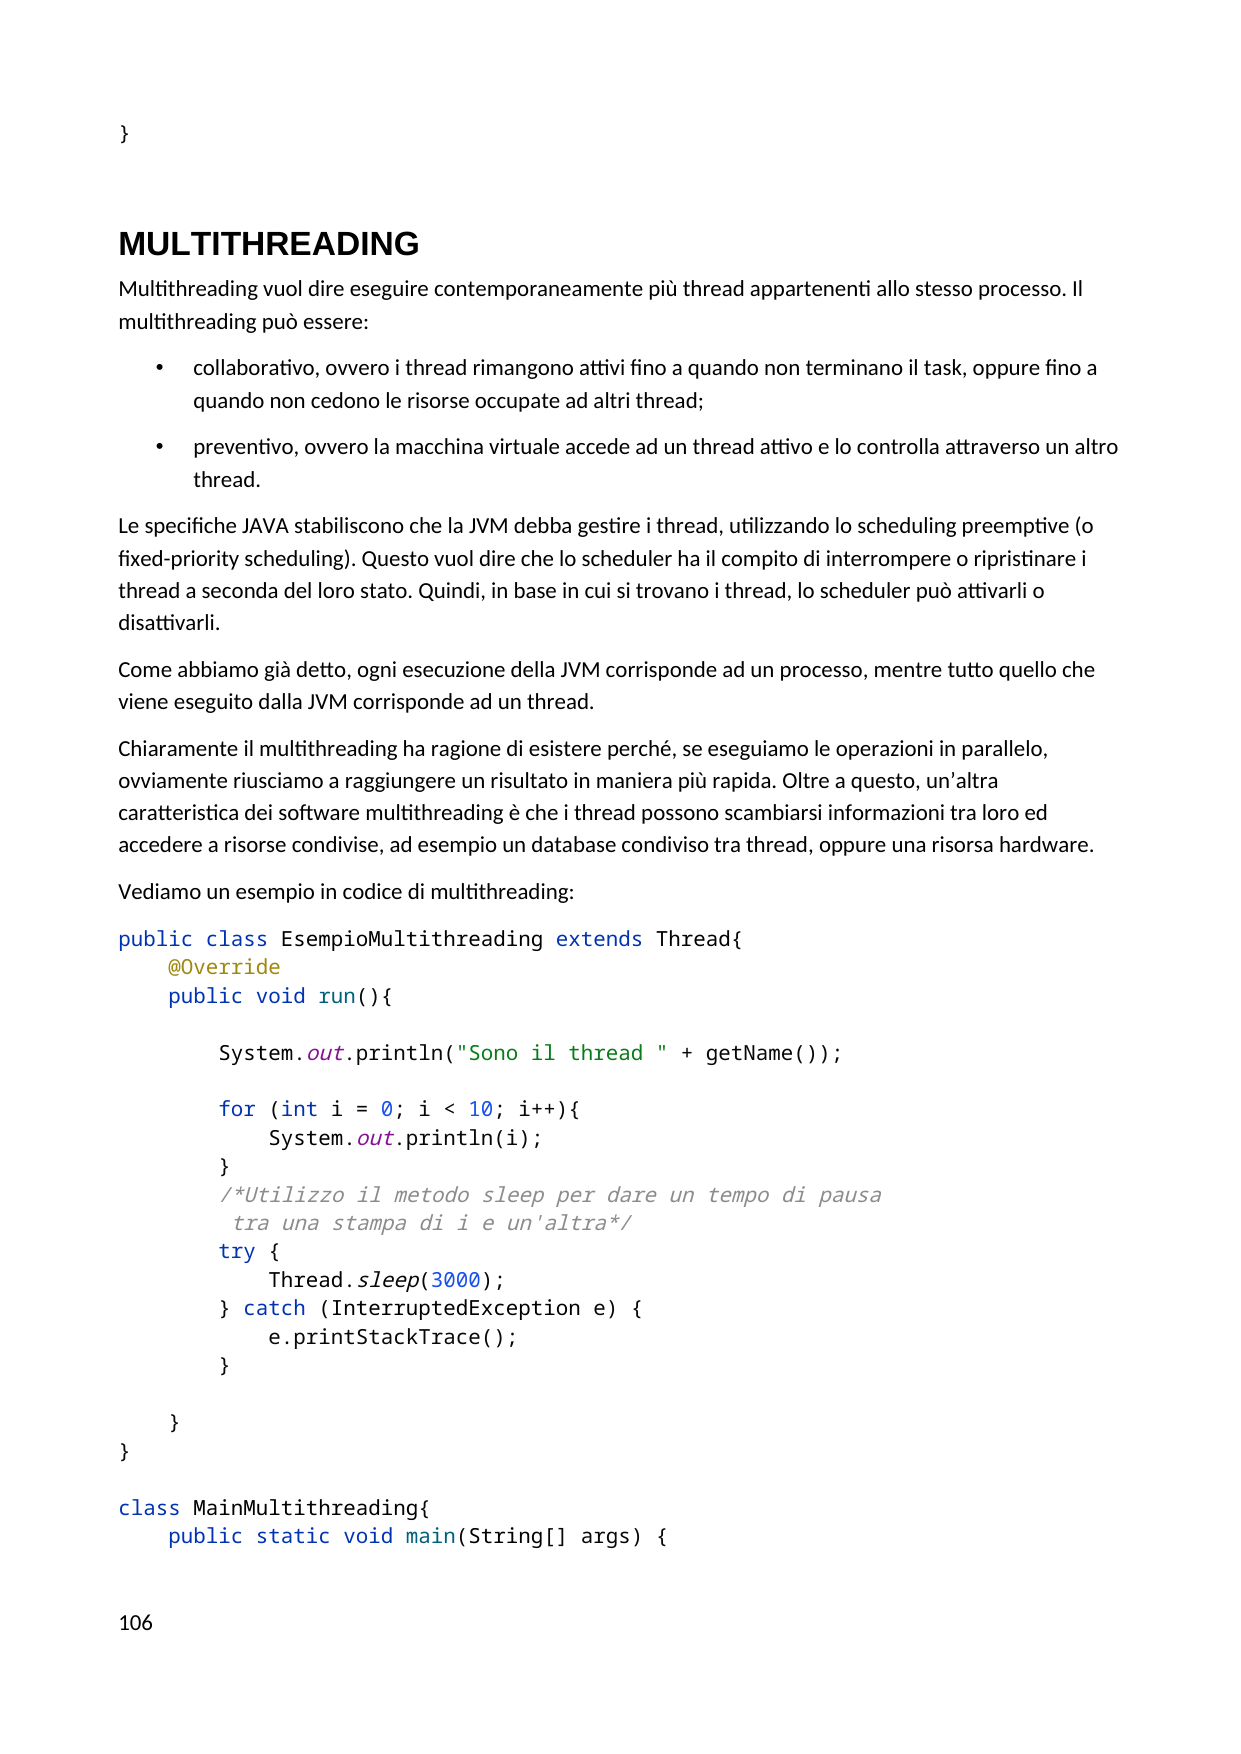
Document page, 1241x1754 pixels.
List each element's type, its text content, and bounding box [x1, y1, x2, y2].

list preventivo, ovvero la macchina virtuale accede ad un thread attivo e lo controlla attraverso un altro thread. [156, 432, 1122, 493]
text Chiaramente il multithreading ha ragione di esistere perché, se eseguiamo le operazioni in parallelo, ovviamente riusciamo a raggiungere un risultato in maniera più rapida. Oltre a questo, un’altra caratteristica dei software multithreading è che i thread possono scambiarsi informazioni tra loro ed accedere a risorse condivise, ad esempio un database condiviso tra thread, oppure una risorsa hardware. [118, 734, 1122, 858]
text Multithreading vuol dire eseguire contemporaneamente più thread appartenenti allo stesso processo. Il multithreading può essere: [118, 274, 1122, 335]
text Vediamo un esempio in codice di multithreading: [118, 877, 1122, 905]
text Come abbiamo già detto, ogni esecuzione della JVM corrisponde ad un processo, mentre tutto quello che viene eseguito dalla JVM corrisponde ad un thread. [118, 655, 1122, 715]
text public class EsempioMultithreading extends Thread{ @Override public void run(){ System.out.println("Sono il thread " + getName()); for (int i = 0; i < 10; i++){ System.out.println(i); } /*Utilizzo il metodo sleep per dare un tempo di pausa tra una stampa di i e un'altra*/ try { Thread.sleep(3000); } catch (InterruptedException e) { e.printStackTrace(); } } } class MainMultithreading{ public static void main(String[] args) { [118, 924, 1122, 1578]
subtitle MULTITHREADING [118, 223, 1122, 262]
list collaborativo, ovvero i thread rimangono attivi fino a quando non terminano il task, oppure fino a quando non cedono le risorse occupate ad altri thread; [156, 353, 1122, 414]
text Le specifiche JAVA stabiliscono che la JVM debba gestire i thread, utilizzando lo scheduling preemptive (o fixed-priority scheduling). Questo vuol dire che lo scheduler ha il compito di interrompere o ripristinare i thread a seconda del loro stato. Quindi, in base in cui si trovano i thread, lo scheduler può attivarli o disattivarli. [118, 511, 1122, 636]
text } [118, 118, 1122, 147]
